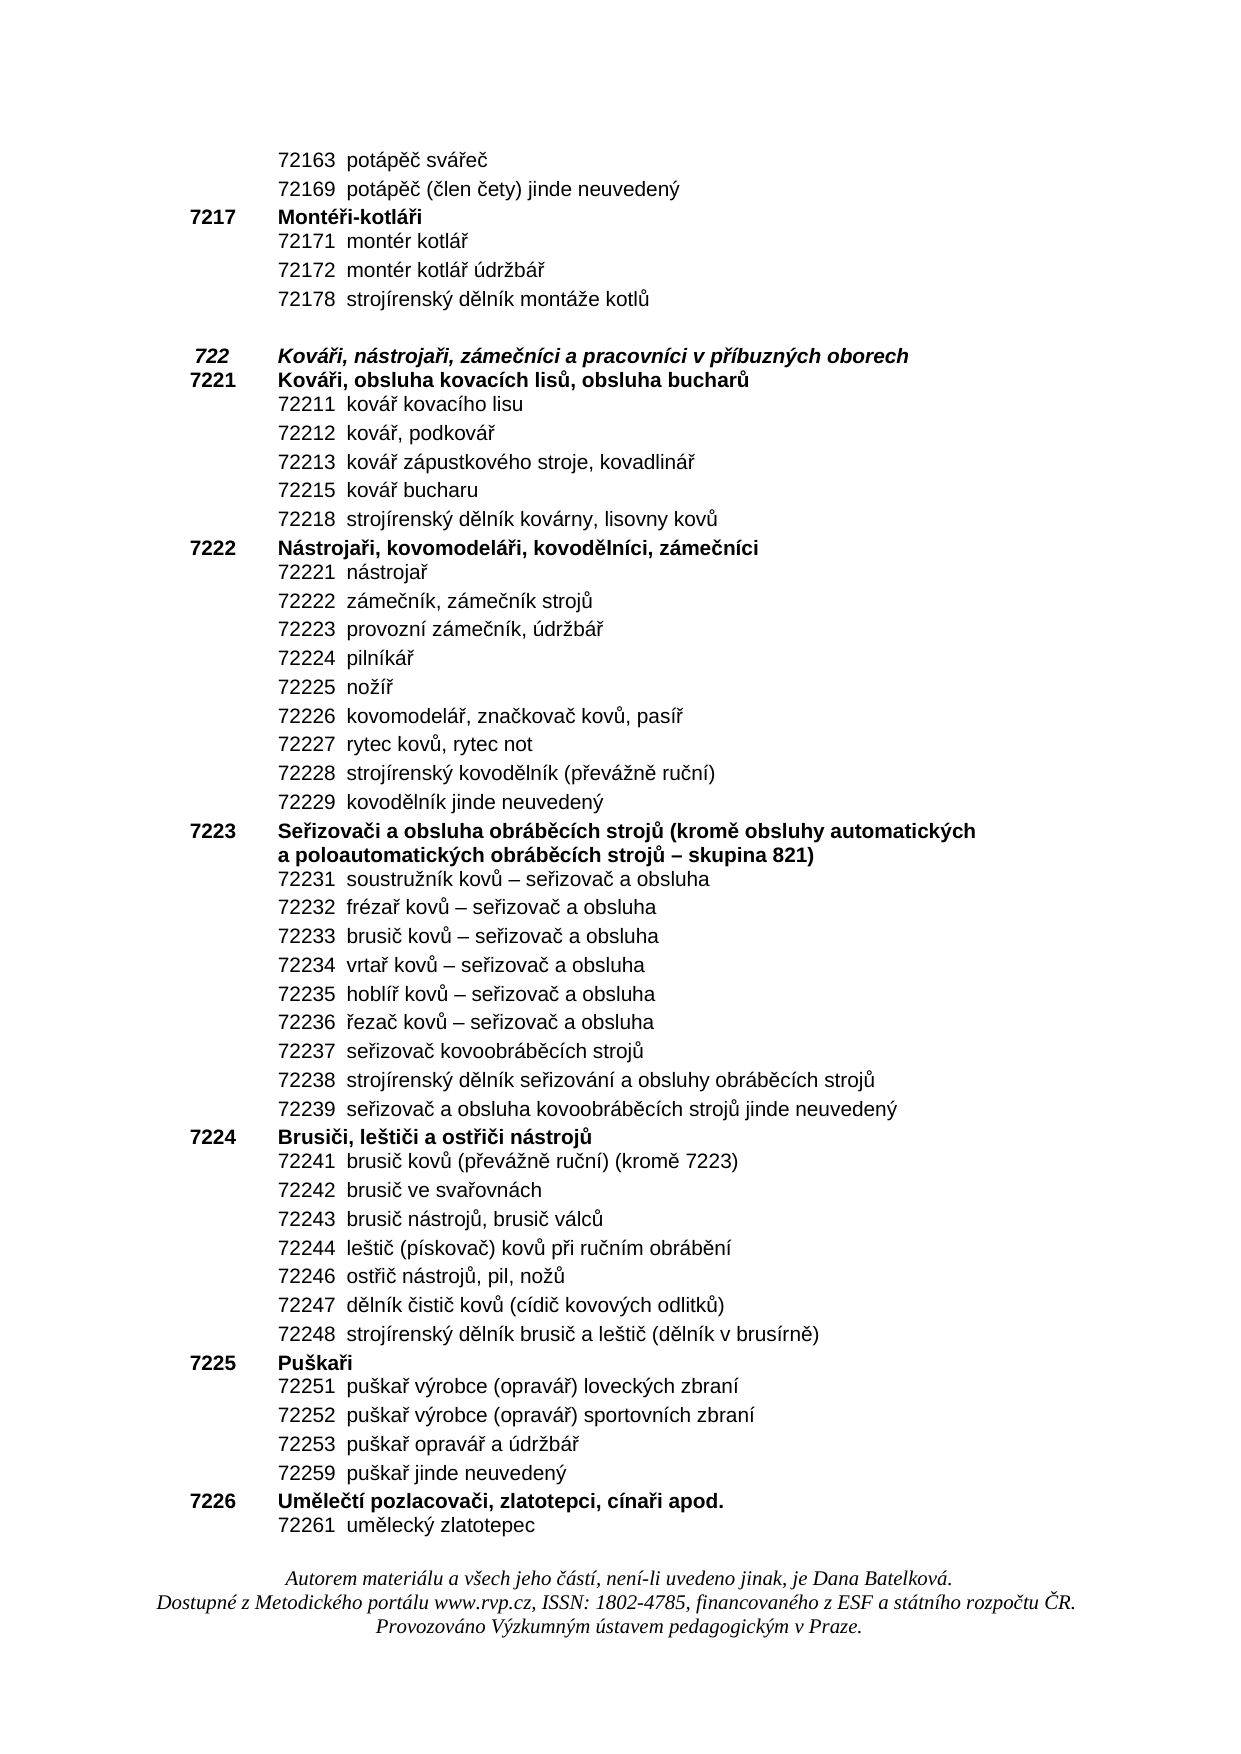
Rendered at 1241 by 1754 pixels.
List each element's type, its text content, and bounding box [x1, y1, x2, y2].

table_cell montér kotlář [346, 229, 1093, 258]
table_cell [148, 507, 278, 536]
table_cell [148, 1178, 278, 1207]
table_cell puškař výrobce (opravář) loveckých zbraní [346, 1374, 1093, 1403]
table_cell 72232 [278, 895, 346, 924]
table_cell Kováři, nástrojaři, zámečníci a pracovníci v příbuzných oborech [278, 344, 1093, 368]
table_cell pilníkář [346, 646, 1093, 675]
table_cell 72229 [278, 790, 346, 818]
table_cell puškař jinde neuvedený [346, 1461, 1093, 1489]
table_cell hoblíř kovů – seřizovač a obsluha [346, 981, 1093, 1010]
table_cell 7223 [148, 819, 278, 866]
table_cell [148, 761, 278, 790]
table_cell 72242 [278, 1178, 346, 1207]
table_cell 72235 [278, 981, 346, 1010]
table_cell [148, 392, 278, 421]
table_cell 72215 [278, 478, 346, 507]
table_cell zámečník, zámečník strojů [346, 589, 1093, 617]
table_cell [148, 1149, 278, 1178]
table_cell kovář zápustkového stroje, kovadlinář [346, 450, 1093, 478]
table_cell 72241 [278, 1149, 346, 1178]
table_cell 72246 [278, 1264, 346, 1293]
table_cell 72244 [278, 1235, 346, 1264]
table_cell 72261 [278, 1513, 346, 1542]
table_cell [148, 1235, 278, 1264]
table_cell 72163 [278, 148, 346, 176]
table_cell [148, 176, 278, 205]
table_cell frézař kovů – seřizovač a obsluha [346, 895, 1093, 924]
table_cell 72211 [278, 392, 346, 421]
table_cell leštič (pískovač) kovů při ručním obrábění [346, 1235, 1093, 1264]
table_cell 72212 [278, 421, 346, 449]
table_cell dělník čistič kovů (cídič kovových odlitků) [346, 1293, 1093, 1322]
table_cell [148, 924, 278, 953]
table_cell brusič kovů – seřizovač a obsluha [346, 924, 1093, 953]
table_cell [148, 790, 278, 818]
table_cell [148, 1264, 278, 1293]
table_cell řezač kovů – seřizovač a obsluha [346, 1010, 1093, 1039]
table_cell montér kotlář údržbář [346, 258, 1093, 287]
table_cell [148, 953, 278, 981]
table_cell puškař opravář a údržbář [346, 1432, 1093, 1461]
table_cell 72233 [278, 924, 346, 953]
table_cell Umělečtí pozlacovači, zlatotepci, cínaři apod. [278, 1489, 1093, 1513]
table_cell [148, 617, 278, 646]
table_cell nožíř [346, 675, 1093, 703]
table_cell [148, 1096, 278, 1125]
table_cell 72225 [278, 675, 346, 703]
table_cell [148, 258, 278, 287]
table_cell 72228 [278, 761, 346, 790]
table_cell [148, 287, 278, 315]
table_cell 72213 [278, 450, 346, 478]
table_cell Nástrojaři, kovomodeláři, kovodělníci, zámečníci [278, 536, 1093, 560]
table_cell kovář, podkovář [346, 421, 1093, 449]
table_cell 72236 [278, 1010, 346, 1039]
table_cell strojírenský dělník montáže kotlů [346, 287, 1093, 315]
table_cell 72223 [278, 617, 346, 646]
table_cell [148, 1207, 278, 1235]
table_cell [148, 450, 278, 478]
table_cell soustružník kovů – seřizovač a obsluha [346, 866, 1093, 895]
table_cell 7222 [148, 536, 278, 560]
table_cell [148, 315, 1093, 344]
table_cell 7217 [148, 205, 278, 229]
table_cell [148, 981, 278, 1010]
table_cell potápěč (člen čety) jinde neuvedený [346, 176, 1093, 205]
table_cell [148, 1293, 278, 1322]
table_cell rytec kovů, rytec not [346, 732, 1093, 761]
table_cell Kováři, obsluha kovacích lisů, obsluha bucharů [278, 368, 1093, 392]
table_cell [148, 560, 278, 588]
table_cell [148, 421, 278, 449]
table_cell [148, 675, 278, 703]
table_cell [148, 1068, 278, 1096]
table_cell 72253 [278, 1432, 346, 1461]
table_cell 722 [148, 344, 278, 368]
table_cell [148, 646, 278, 675]
table_cell [148, 732, 278, 761]
table_cell [148, 704, 278, 732]
table_cell [148, 1432, 278, 1461]
table_cell kovomodelář, značkovač kovů, pasíř [346, 704, 1093, 732]
table_cell Seřizovači a obsluha obráběcích strojů (kromě obsluhy automatických a poloautomatických obráběcích strojů – skupina 821) [278, 819, 1093, 866]
table_cell 72172 [278, 258, 346, 287]
table_cell 72222 [278, 589, 346, 617]
table_cell [148, 1322, 278, 1350]
table_cell [148, 1461, 278, 1489]
table_cell 72248 [278, 1322, 346, 1350]
table_cell 7226 [148, 1489, 278, 1513]
table_cell 72251 [278, 1374, 346, 1403]
table_cell [148, 148, 278, 176]
table_cell strojírenský dělník kovárny, lisovny kovů [346, 507, 1093, 536]
table_cell 7224 [148, 1125, 278, 1149]
table_cell [148, 866, 278, 895]
table_cell [148, 589, 278, 617]
table_cell [148, 1039, 278, 1068]
table_cell seřizovač a obsluha kovoobráběcích strojů jinde neuvedený [346, 1096, 1093, 1125]
table_cell strojírenský dělník brusič a leštič (dělník v brusírně) [346, 1322, 1093, 1350]
table_cell strojírenský kovodělník (převážně ruční) [346, 761, 1093, 790]
table_cell provozní zámečník, údržbář [346, 617, 1093, 646]
table_cell 72239 [278, 1096, 346, 1125]
table_cell [148, 1374, 278, 1403]
table_cell seřizovač kovoobráběcích strojů [346, 1039, 1093, 1068]
table_cell brusič nástrojů, brusič válců [346, 1207, 1093, 1235]
table_cell Brusiči, leštiči a ostřiči nástrojů [278, 1125, 1093, 1149]
table_cell 72224 [278, 646, 346, 675]
table_cell 72226 [278, 704, 346, 732]
table_cell 7225 [148, 1350, 278, 1374]
table_cell Montéři-kotláři [278, 205, 1093, 229]
table_cell 72234 [278, 953, 346, 981]
table_cell Puškaři [278, 1350, 1093, 1374]
table_cell 72231 [278, 866, 346, 895]
table_cell 72237 [278, 1039, 346, 1068]
table_cell [148, 895, 278, 924]
table_cell 72227 [278, 732, 346, 761]
table_cell 72218 [278, 507, 346, 536]
table_cell strojírenský dělník seřizování a obsluhy obráběcích strojů [346, 1068, 1093, 1096]
table_cell puškař výrobce (opravář) sportovních zbraní [346, 1403, 1093, 1432]
table_cell brusič ve svařovnách [346, 1178, 1093, 1207]
table_cell brusič kovů (převážně ruční) (kromě 7223) [346, 1149, 1093, 1178]
table_cell 72247 [278, 1293, 346, 1322]
table_cell ostřič nástrojů, pil, nožů [346, 1264, 1093, 1293]
table_cell 72259 [278, 1461, 346, 1489]
table_cell umělecký zlatotepec [346, 1513, 1093, 1542]
table_cell [148, 1403, 278, 1432]
table_cell 72169 [278, 176, 346, 205]
table_cell [148, 1513, 278, 1542]
table_cell 72252 [278, 1403, 346, 1432]
table_cell 72238 [278, 1068, 346, 1096]
table_cell kovodělník jinde neuvedený [346, 790, 1093, 818]
table_cell 72178 [278, 287, 346, 315]
table_cell vrtař kovů – seřizovač a obsluha [346, 953, 1093, 981]
table_cell nástrojař [346, 560, 1093, 588]
table_cell [148, 1010, 278, 1039]
table_cell 72243 [278, 1207, 346, 1235]
table_cell kovář bucharu [346, 478, 1093, 507]
table_cell 7221 [148, 368, 278, 392]
table_cell 72221 [278, 560, 346, 588]
table_cell [148, 478, 278, 507]
table_cell kovář kovacího lisu [346, 392, 1093, 421]
table_cell potápěč svářeč [346, 148, 1093, 176]
table_cell 72171 [278, 229, 346, 258]
table_cell [148, 229, 278, 258]
